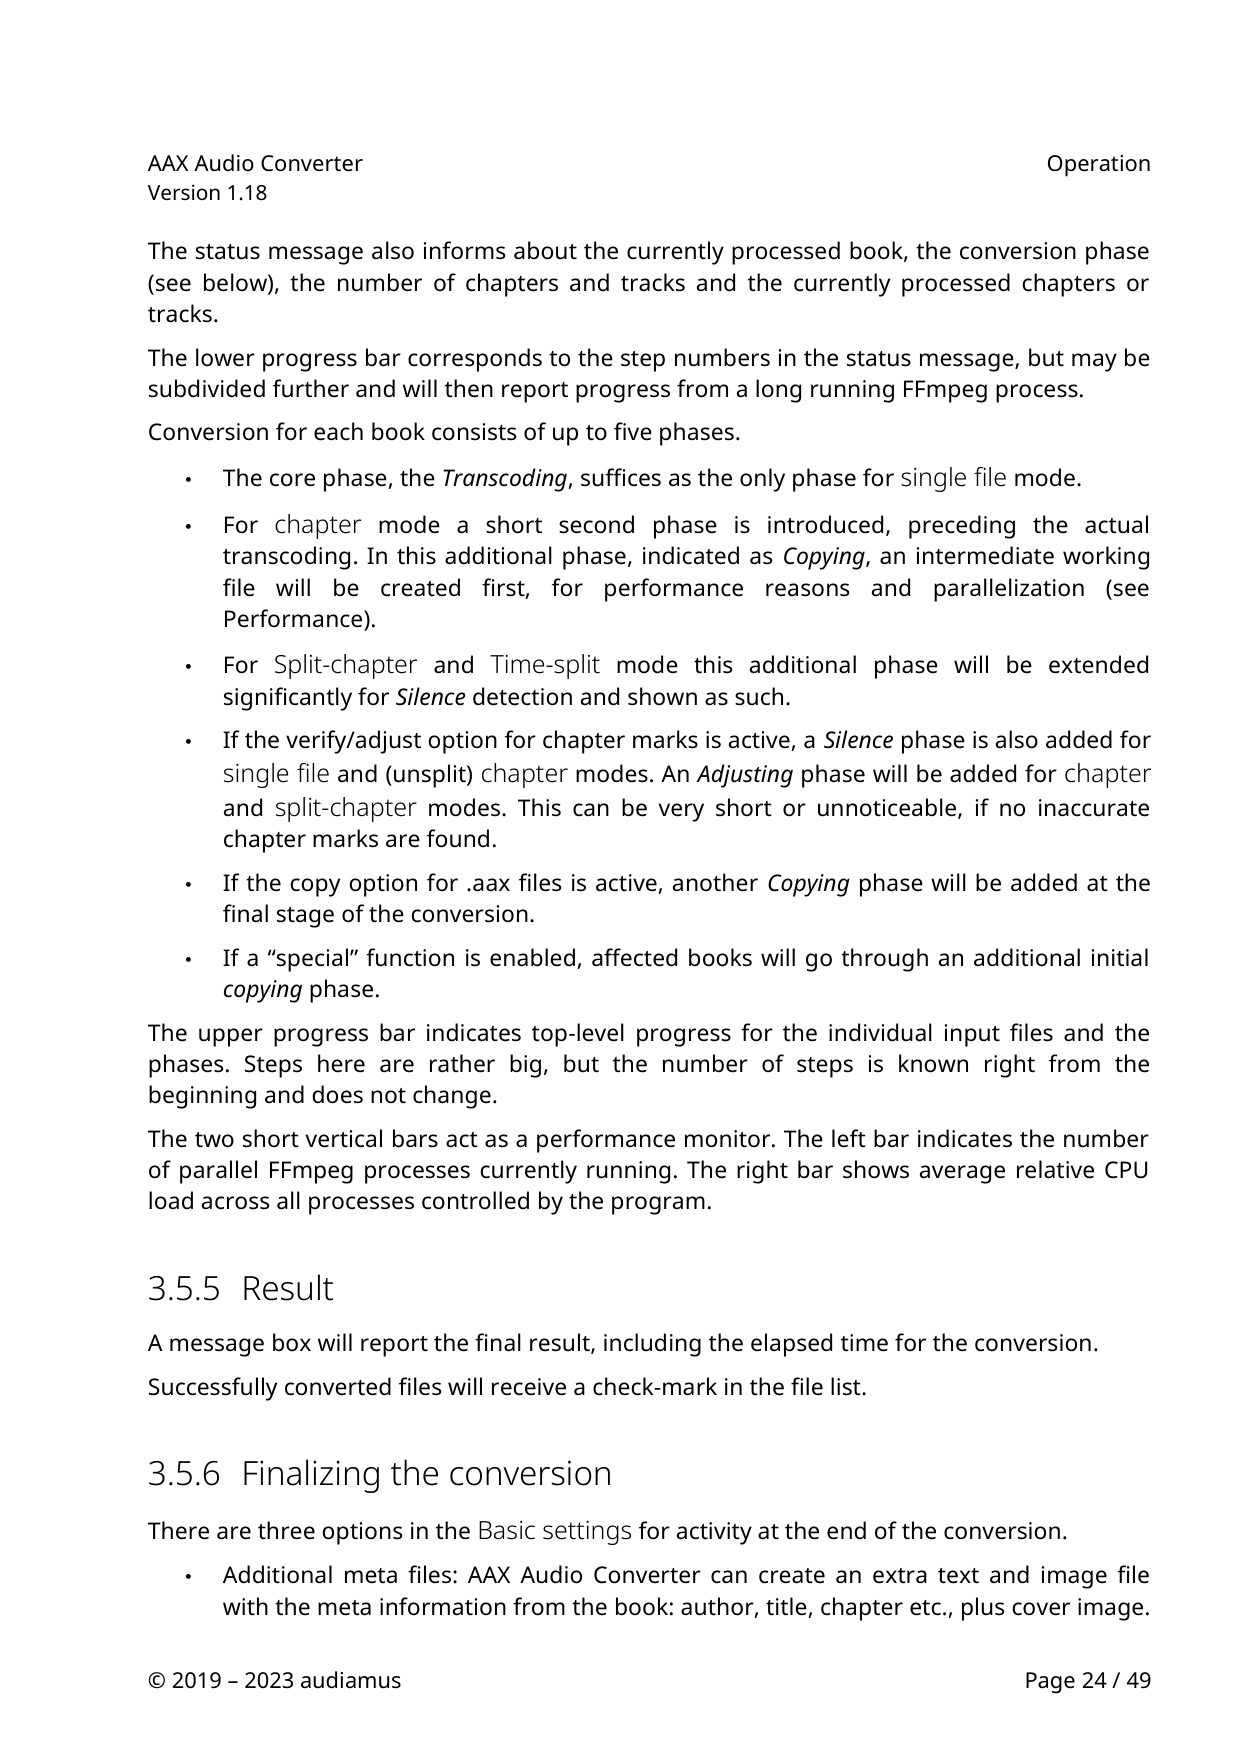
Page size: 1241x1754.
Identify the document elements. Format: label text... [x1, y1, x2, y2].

list If a “special” function is enabled, affected books will go through an additional initial copying phase. [185, 942, 1152, 1004]
text The two short vertical bars act as a performance monitor. The left bar indicates the number of parallel FFmpeg processes currently running. The right bar shows average relative CPU load across all processes controlled by the program. [148, 1123, 1152, 1217]
text The status message also informs about the currently processed book, the conversion phase (see below), the number of chapters and tracks and the currently processed chapters or tracks. [148, 235, 1152, 329]
text The upper progress bar indicates top-level progress for the individual input files and the phases. Steps here are rather big, but the number of steps is known right from the beginning and does not change. [148, 1017, 1152, 1110]
subtitle Result [148, 1264, 1152, 1309]
list Additional meta files: AAX Audio Converter can create an extra text and image file with the meta information from the book: author, title, chapter etc., plus cover image. [185, 1559, 1152, 1622]
text Conversion for each book consists of up to five phases. [148, 416, 1152, 448]
list If the verify/adjust option for chapter marks is active, a Silence phase is also added for single file and (unsplit) chapter modes. An Adjusting phase will be added for chapter and split-chapter modes. This can be very short or unnoticeable, if no inaccurate chapter marks are found. [185, 724, 1152, 854]
subtitle Finalizing the conversion [148, 1450, 1152, 1495]
list The core phase, the Transcoding, suffices as the only phase for single file mode. [185, 460, 1152, 494]
list For chapter mode a short second phase is introduced, preceding the actual transcoding. In this additional phase, indicated as Copying, an intermediate working file will be created first, for performance reasons and parallelization (see Performance). [185, 506, 1152, 634]
text There are three options in the Basic settings for activity at the end of the conversion. [148, 1513, 1152, 1547]
text The lower progress bar corresponds to the step numbers in the status message, but may be subdivided further and will then report progress from a long running FFmpeg process. [148, 341, 1152, 404]
text Successfully converted files will receive a check-mark in the file list. [148, 1371, 1152, 1402]
text A message box will report the final result, including the elapsed time for the conversion. [148, 1327, 1152, 1358]
list If the copy option for .aax files is active, another Copying phase will be added at the final stage of the conversion. [185, 867, 1152, 929]
list For Split-chapter and Time-split mode this additional phase will be extended significantly for Silence detection and shown as such. [185, 646, 1152, 712]
